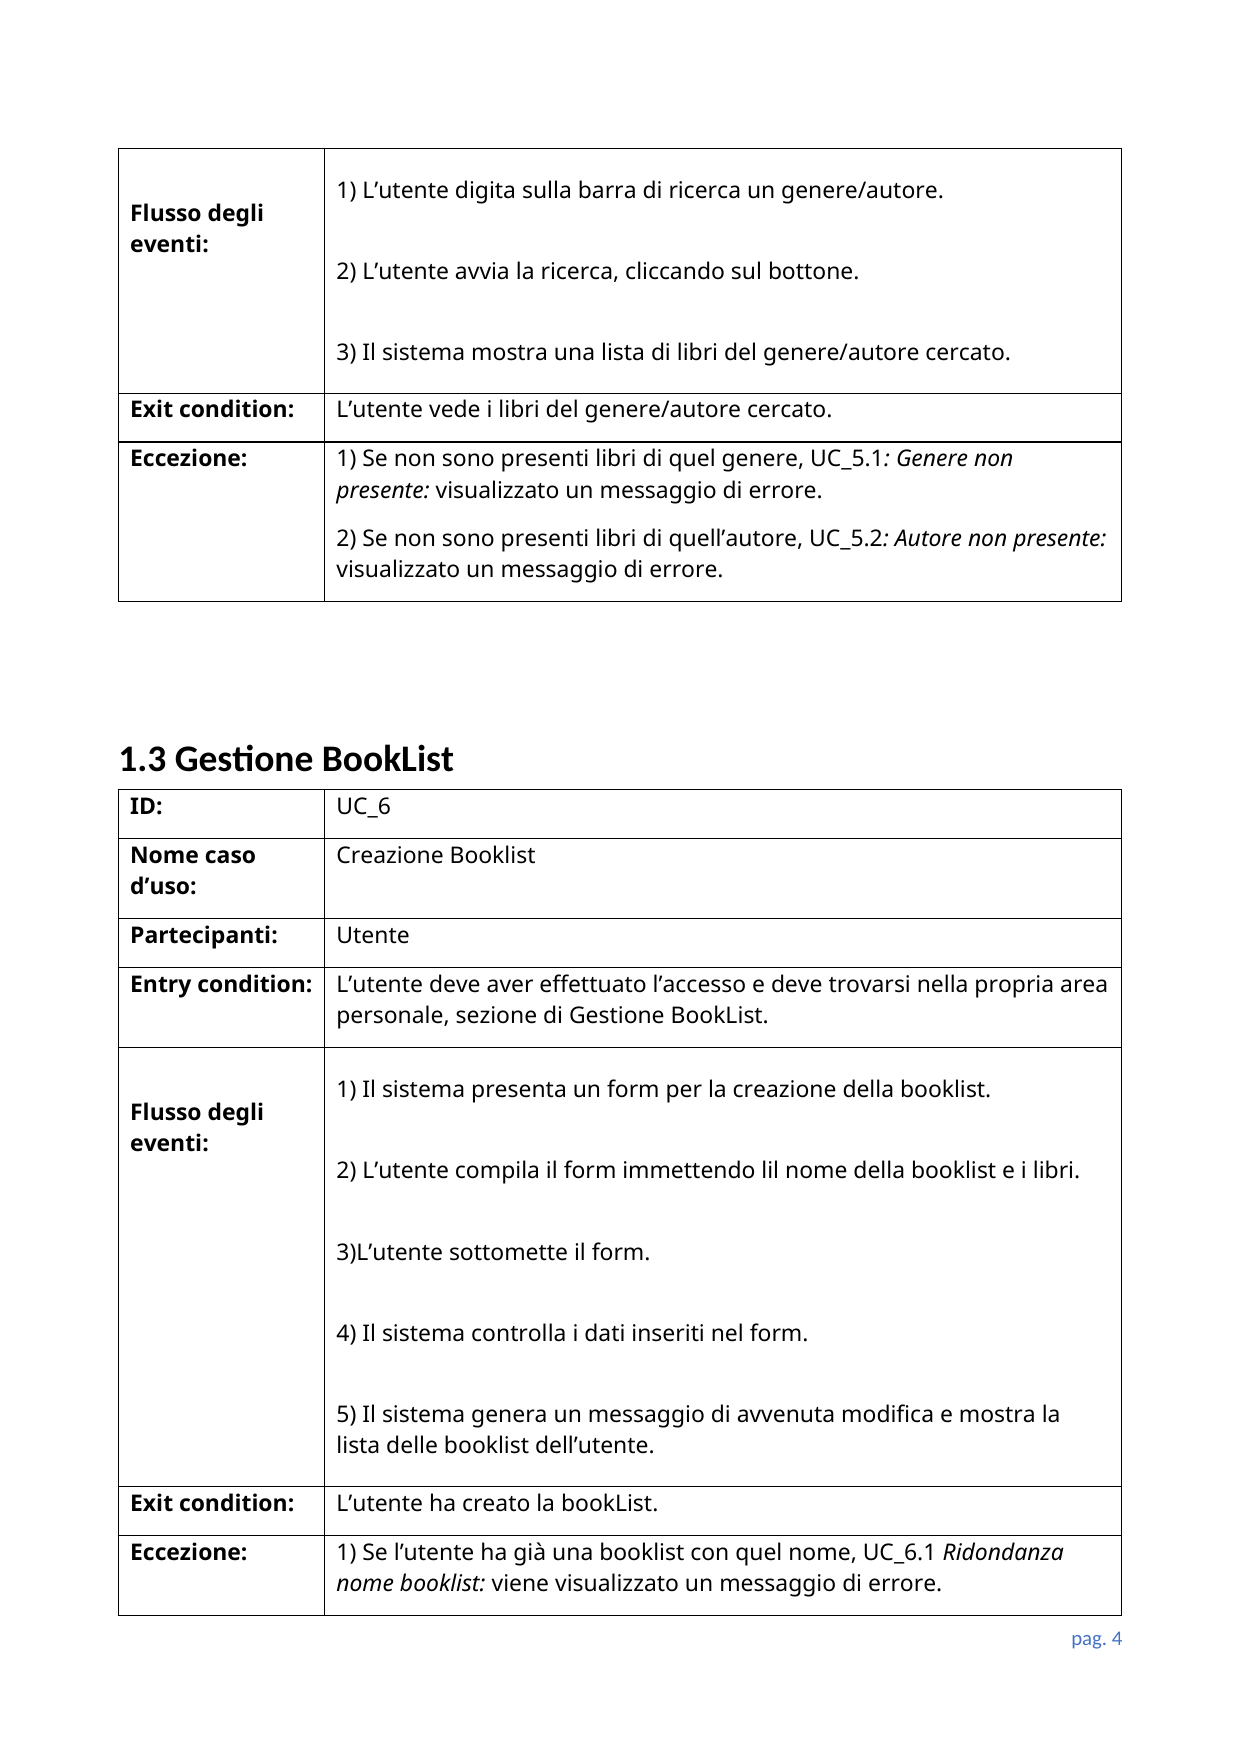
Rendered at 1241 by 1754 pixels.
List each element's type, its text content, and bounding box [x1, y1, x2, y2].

table_cell 1) Se non sono presenti libri di quel genere, UC_5.1: Genere non presente: visualizzato un messaggio di errore. 2) Se non sono presenti libri di quell’autore, UC_5.2: Autore non presente: visualizzato un messaggio di errore. [325, 443, 1121, 601]
subtitle 1.3 Gestione BookList [118, 735, 1122, 781]
table_cell L’utente ha creato la bookList. [325, 1487, 1121, 1535]
table_cell Utente [325, 919, 1121, 967]
table_cell Eccezione: [119, 1536, 324, 1615]
table_cell Partecipanti: [119, 919, 324, 967]
table_cell Exit condition: [119, 1487, 324, 1535]
table_cell 1) L’utente digita sulla barra di ricerca un genere/autore. 2) L’utente avvia la ricerca, cliccando sul bottone. 3) Il sistema mostra una lista di libri del genere/autore cercato. [325, 149, 1121, 392]
table_cell Flusso degli eventi: [119, 1048, 324, 1486]
table_cell Nome caso d’uso: [119, 839, 324, 918]
table_cell Exit condition: [119, 394, 324, 441]
table_header UC_6 [325, 790, 1121, 838]
table_cell 1) Se l’utente ha già una booklist con quel nome, UC_6.1 Ridondanza nome booklist: viene visualizzato un messaggio di errore. [325, 1536, 1121, 1615]
table_cell L’utente deve aver effettuato l’accesso e deve trovarsi nella propria area personale, sezione di Gestione BookList. [325, 968, 1121, 1047]
table_cell Flusso degli eventi: [119, 149, 324, 392]
table_cell L’utente vede i libri del genere/autore cercato. [325, 394, 1121, 441]
table_cell Creazione Booklist [325, 839, 1121, 918]
table_cell Eccezione: [119, 443, 324, 601]
table_cell 1) Il sistema presenta un form per la creazione della booklist. 2) L’utente compila il form immettendo lil nome della booklist e i libri. 3)L’utente sottomette il form. 4) Il sistema controlla i dati inseriti nel form. 5) Il sistema genera un messaggio di avvenuta modifica e mostra la lista delle booklist dell’utente. [325, 1048, 1121, 1486]
table_cell Entry condition: [119, 968, 324, 1047]
table_header ID: [119, 790, 324, 838]
